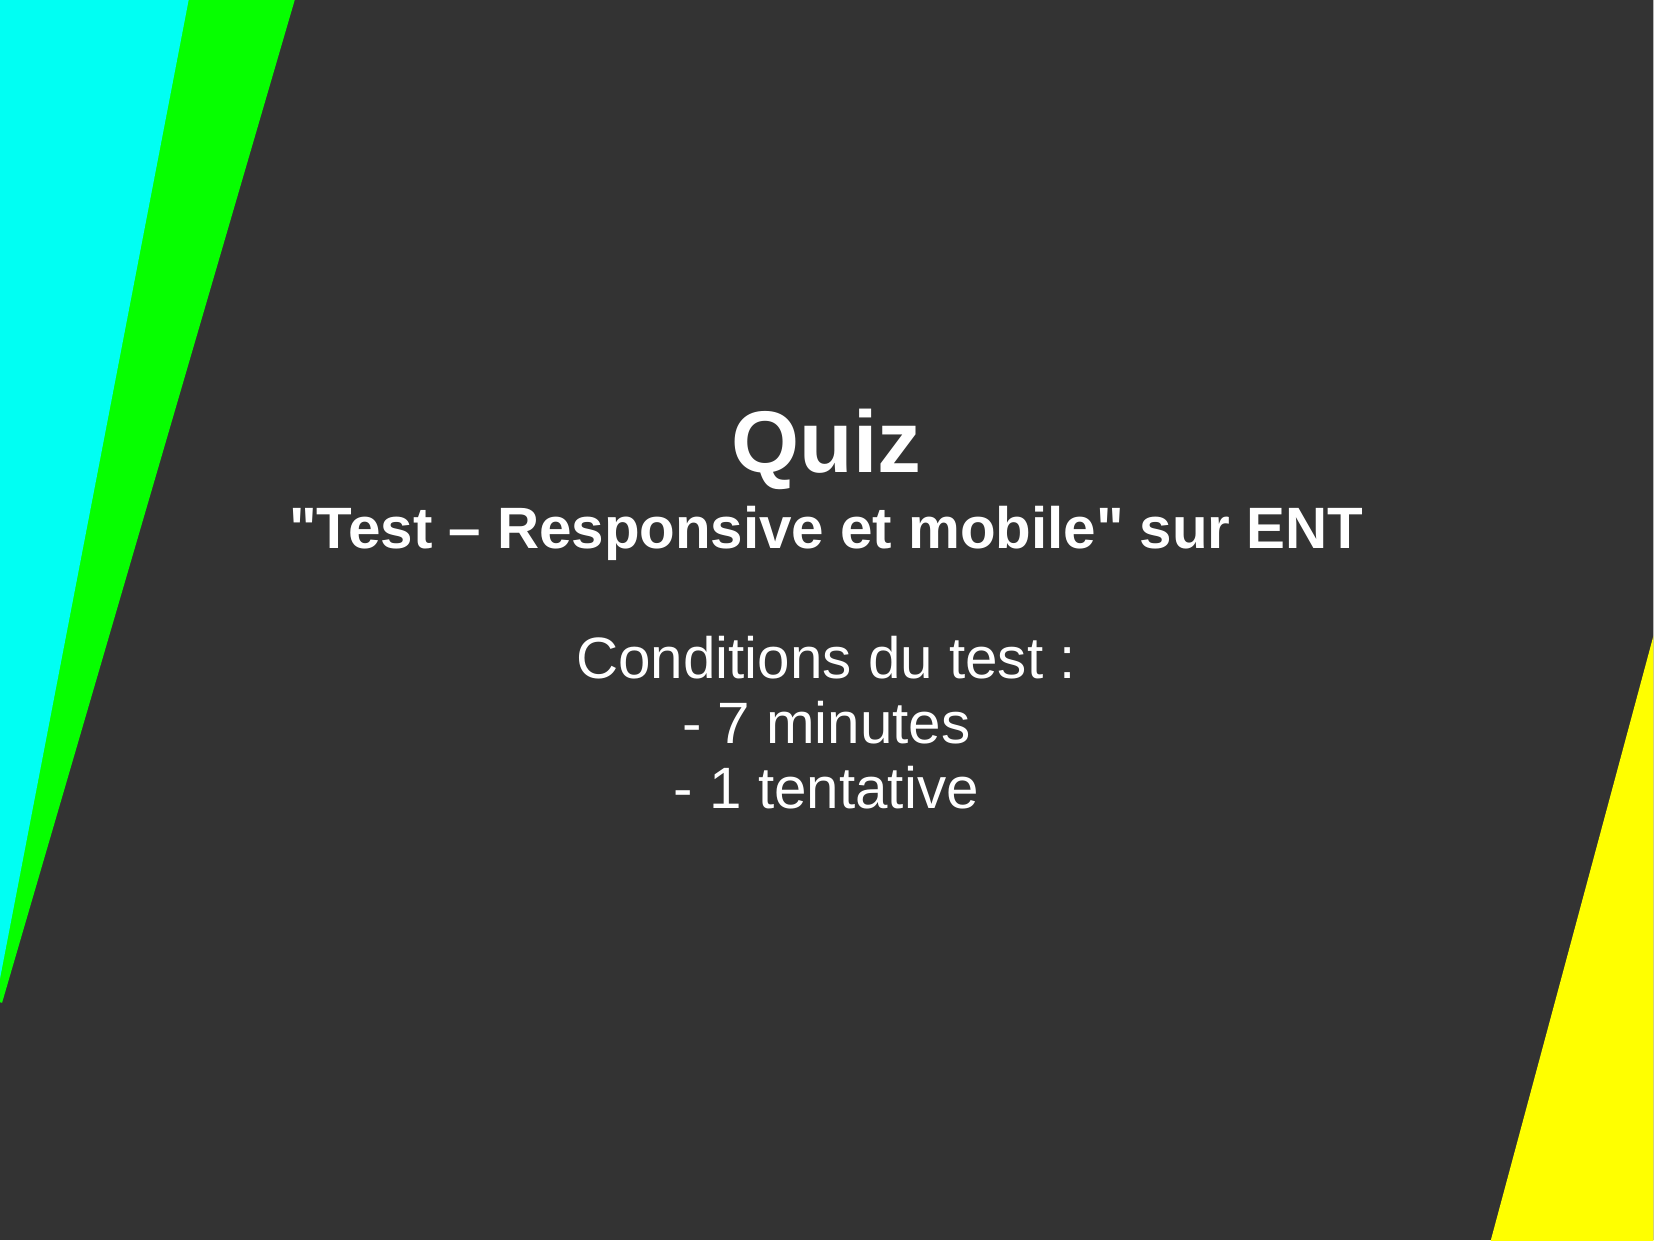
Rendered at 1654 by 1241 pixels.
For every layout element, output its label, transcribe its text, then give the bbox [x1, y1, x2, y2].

text_box [1490, 633, 1654, 1241]
text_box [0, 0, 295, 1003]
title "Test – Responsive et mobile" sur ENT Conditions du test : - 7 minutes - 1 tentative [31, 495, 1622, 886]
title Quiz [94, 393, 1622, 495]
